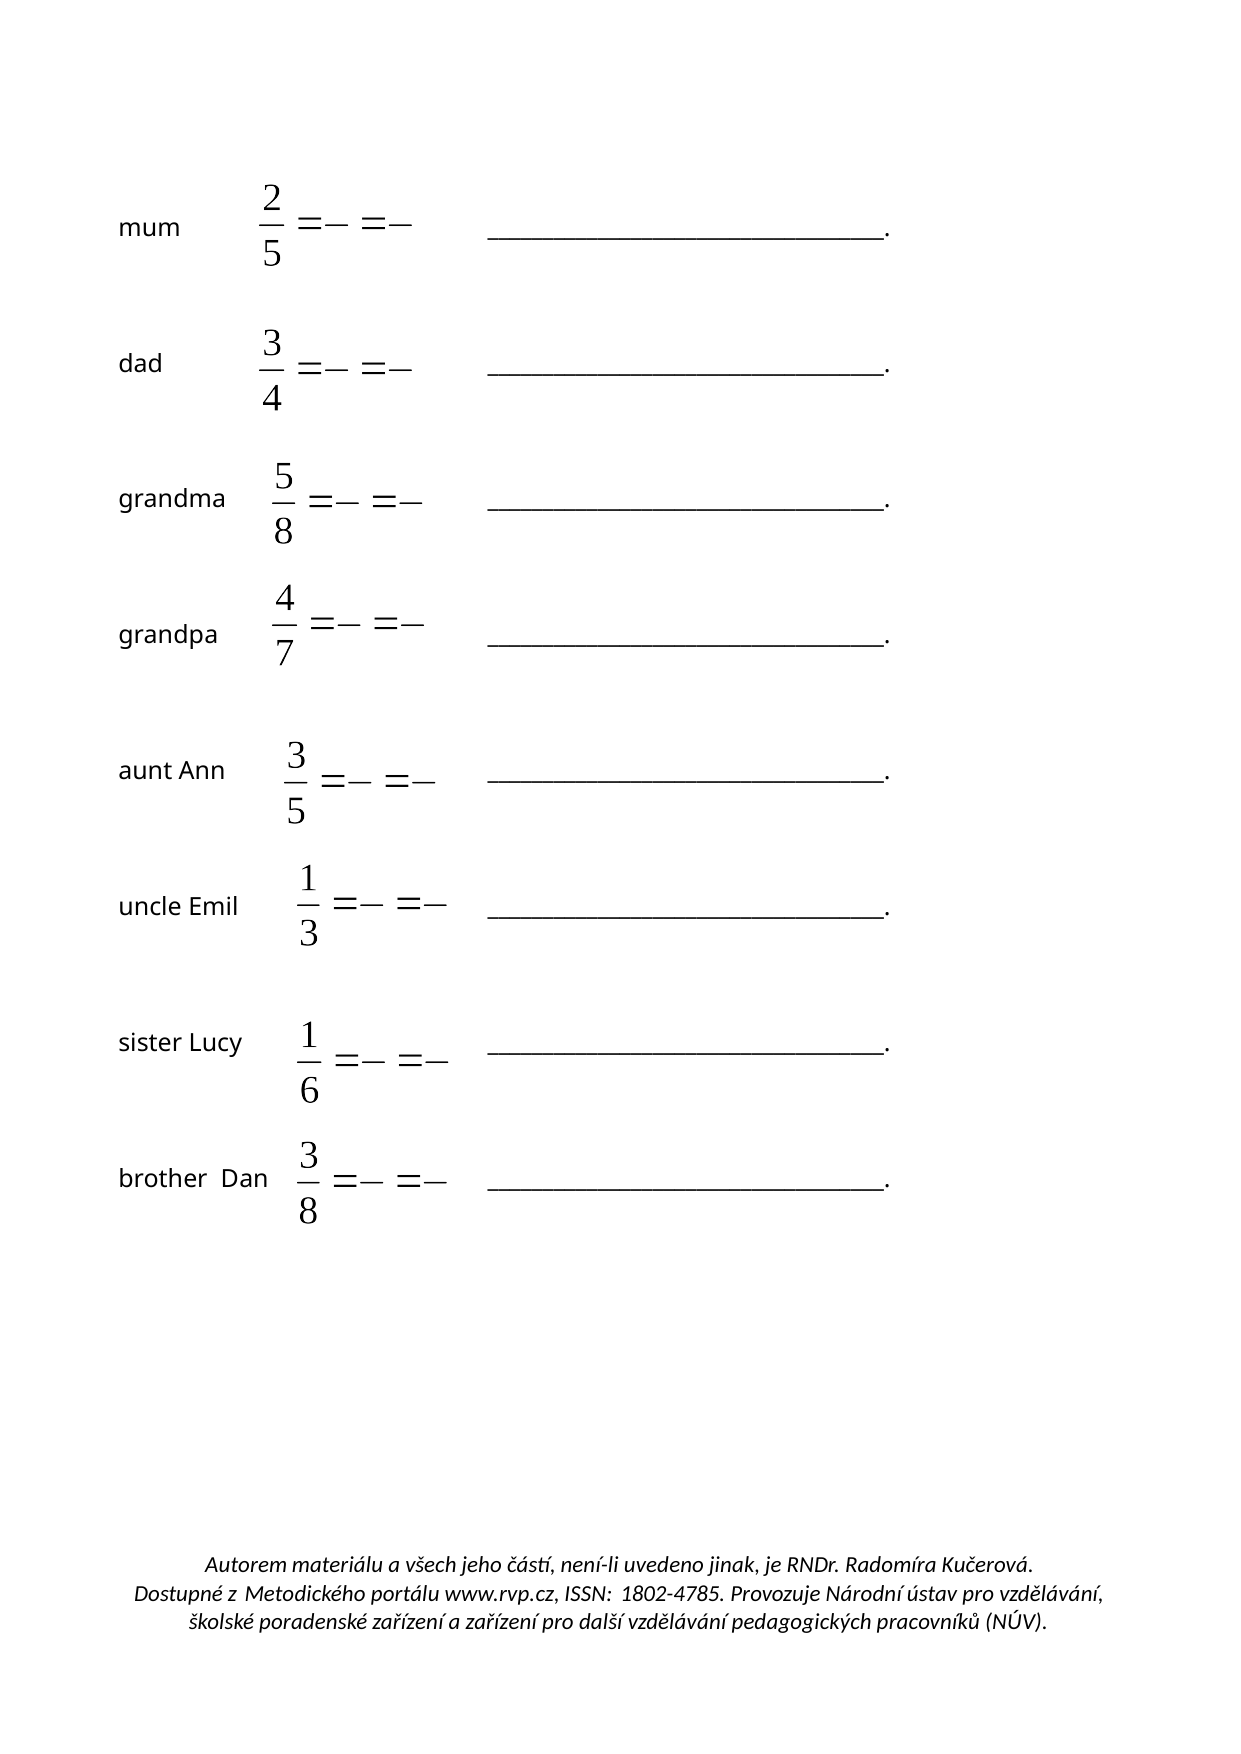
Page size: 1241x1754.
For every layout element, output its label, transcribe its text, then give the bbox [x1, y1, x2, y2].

text ____________________________________. [420, 346, 1122, 379]
text [291, 1161, 453, 1194]
text uncle Emil [118, 889, 289, 923]
text [279, 753, 440, 787]
text ____________________________________. [454, 1161, 1122, 1194]
text aunt Ann [118, 753, 277, 787]
text [291, 1025, 456, 1059]
text [291, 889, 453, 923]
text grandpa [118, 617, 264, 651]
text ____________________________________. [432, 617, 1122, 651]
text ____________________________________. [442, 753, 1122, 787]
text [266, 481, 428, 515]
text ____________________________________. [420, 210, 1122, 244]
text ____________________________________. [457, 1025, 1122, 1059]
text brother Dan [118, 1161, 289, 1194]
text dad [118, 346, 252, 379]
text grandma [118, 481, 264, 515]
text [254, 210, 418, 244]
text mum [118, 210, 252, 244]
text ____________________________________. [454, 889, 1122, 923]
text ____________________________________. [429, 481, 1122, 515]
text [254, 346, 418, 379]
text sister Lucy [118, 1025, 289, 1059]
text [266, 617, 431, 651]
